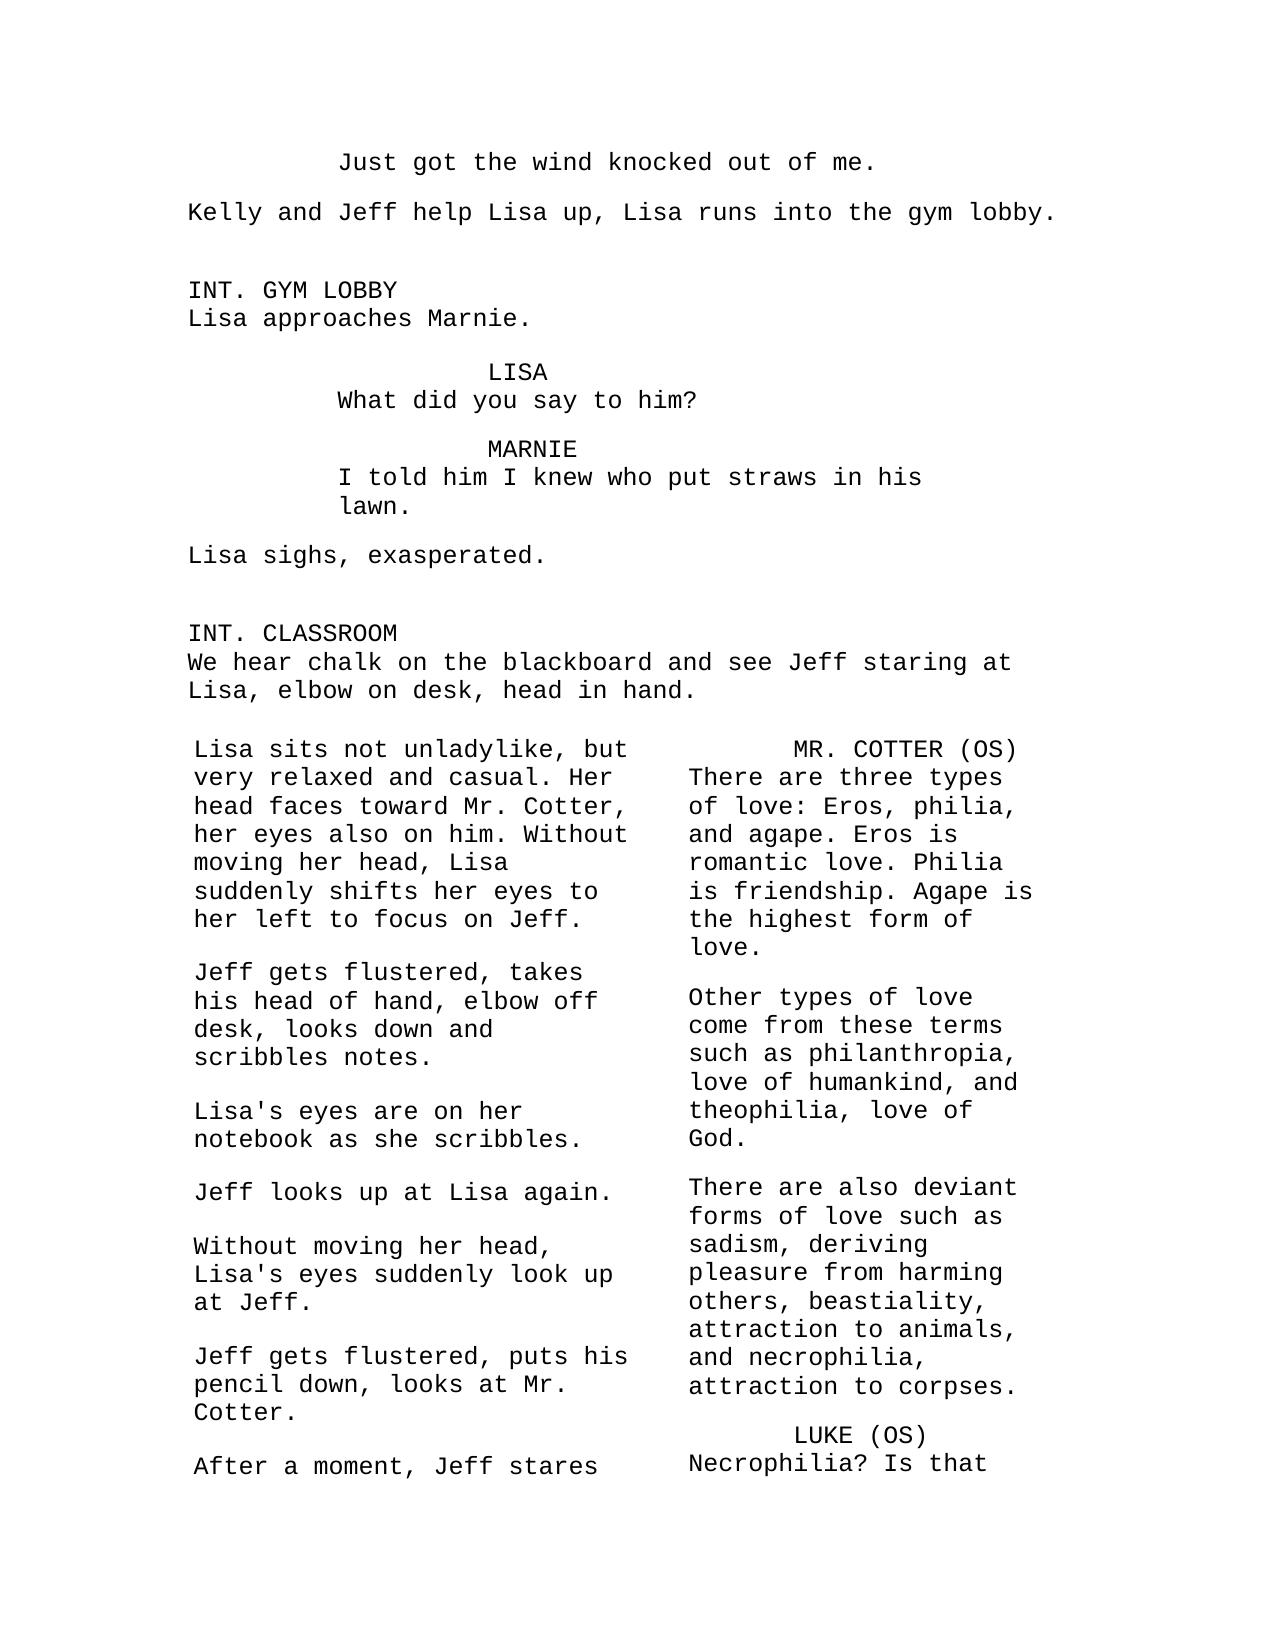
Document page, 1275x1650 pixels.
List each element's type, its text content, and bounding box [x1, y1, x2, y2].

text Kelly and Jeff help Lisa up, Lisa runs into the gym lobby. [187, 199, 1087, 227]
text Lisa approaches Marnie. [187, 306, 1087, 334]
text We hear chalk on the blackboard and see Jeff staring at Lisa, elbow on desk, head in hand. [187, 649, 1087, 706]
text Lisa sighs, exasperated. [187, 542, 1087, 571]
text What did you say to him? [337, 387, 937, 416]
text Just got the wind knocked out of me. [337, 150, 937, 178]
text I told him I knew who put straws in his lawn. [337, 465, 937, 522]
table_header Lisa sits not unladylike, but very relaxed and casual. Her head faces toward Mr. Cotter, her eyes also on him. Without moving her head, Lisa suddenly shifts her eyes to her left to focus on Jeff. Jeff gets flustered, takes his head of hand, elbow off desk, looks down and scribbles notes. Lisa's eyes are on her notebook as she scribbles. Jeff looks up at Lisa again. Without moving her head, Lisa's eyes suddenly look up at Jeff. Jeff gets flustered, puts his pencil down, looks at Mr. Cotter. After a moment, Jeff stares [188, 731, 637, 1487]
subtitle INT. GYM LOBBY [187, 277, 1087, 306]
text MARNIE [187, 437, 1087, 465]
text LISA [187, 359, 1087, 387]
subtitle INT. CLASSROOM [187, 621, 1087, 649]
table_header MR. COTTER (OS) There are three types of love: Eros, philia, and agape. Eros is romantic love. Philia is friendship. Agape is the highest form of love. Other types of love come from these terms such as philanthropia, love of humankind, and theophilia, love of God. There are also deviant forms of love such as sadism, deriving pleasure from harming others, beastiality, attraction to animals, and necrophilia, attraction to corpses. LUKE (OS) Necrophilia? Is that [638, 731, 1087, 1487]
